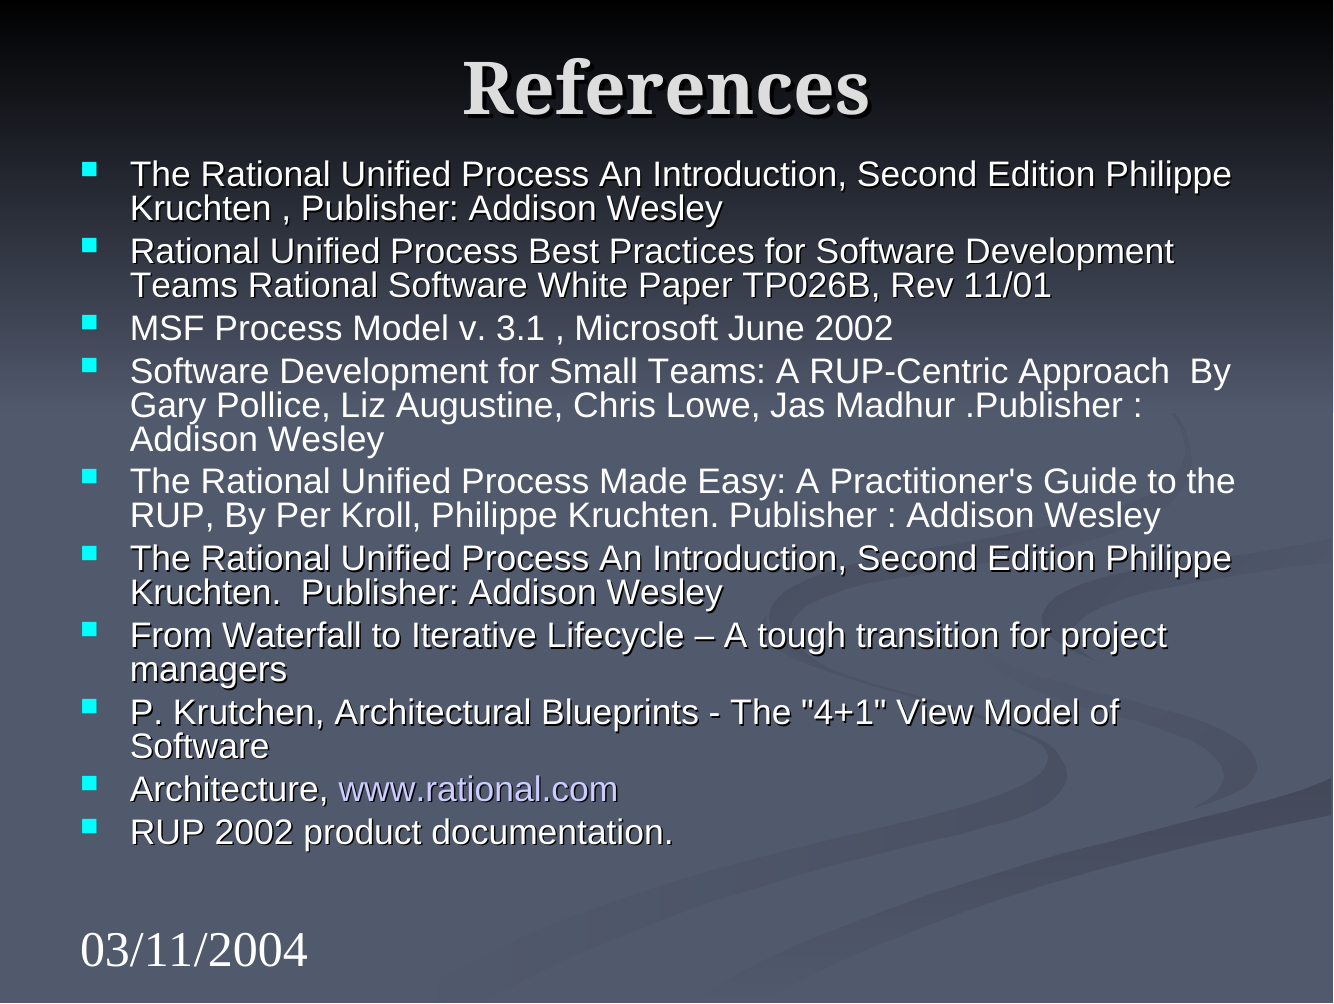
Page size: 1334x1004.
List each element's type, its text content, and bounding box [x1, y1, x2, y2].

title References [66, 34, 1267, 136]
list The Rational Unified Process An Introduction, Second Edition Philippe Kruchten , Publisher: Addison Wesley Rational Unified Process Best Practices for Software Development Teams Rational Software White Paper TP026B, Rev 11/01 MSF Process Model v. 3.1 , Microsoft June 2002 Software Development for Small Teams: A RUP-Centric Approach By Gary Pollice, Liz Augustine, Chris Lowe, Jas Madhur .Publisher : Addison Wesley The Rational Unified Process Made Easy: A Practitioner's Guide to the RUP, By Per Kroll, Philippe Kruchten. Publisher : Addison Wesley The Rational Unified Process An Introduction, Second Edition Philippe Kruchten. Publisher: Addison Wesley From Waterfall to Iterative Lifecycle – A tough transition for project managers P. Krutchen, Architectural Blueprints - The "4+1" View Model of Software Architecture, www.rational.com RUP 2002 product documentation. [66, 152, 1267, 897]
